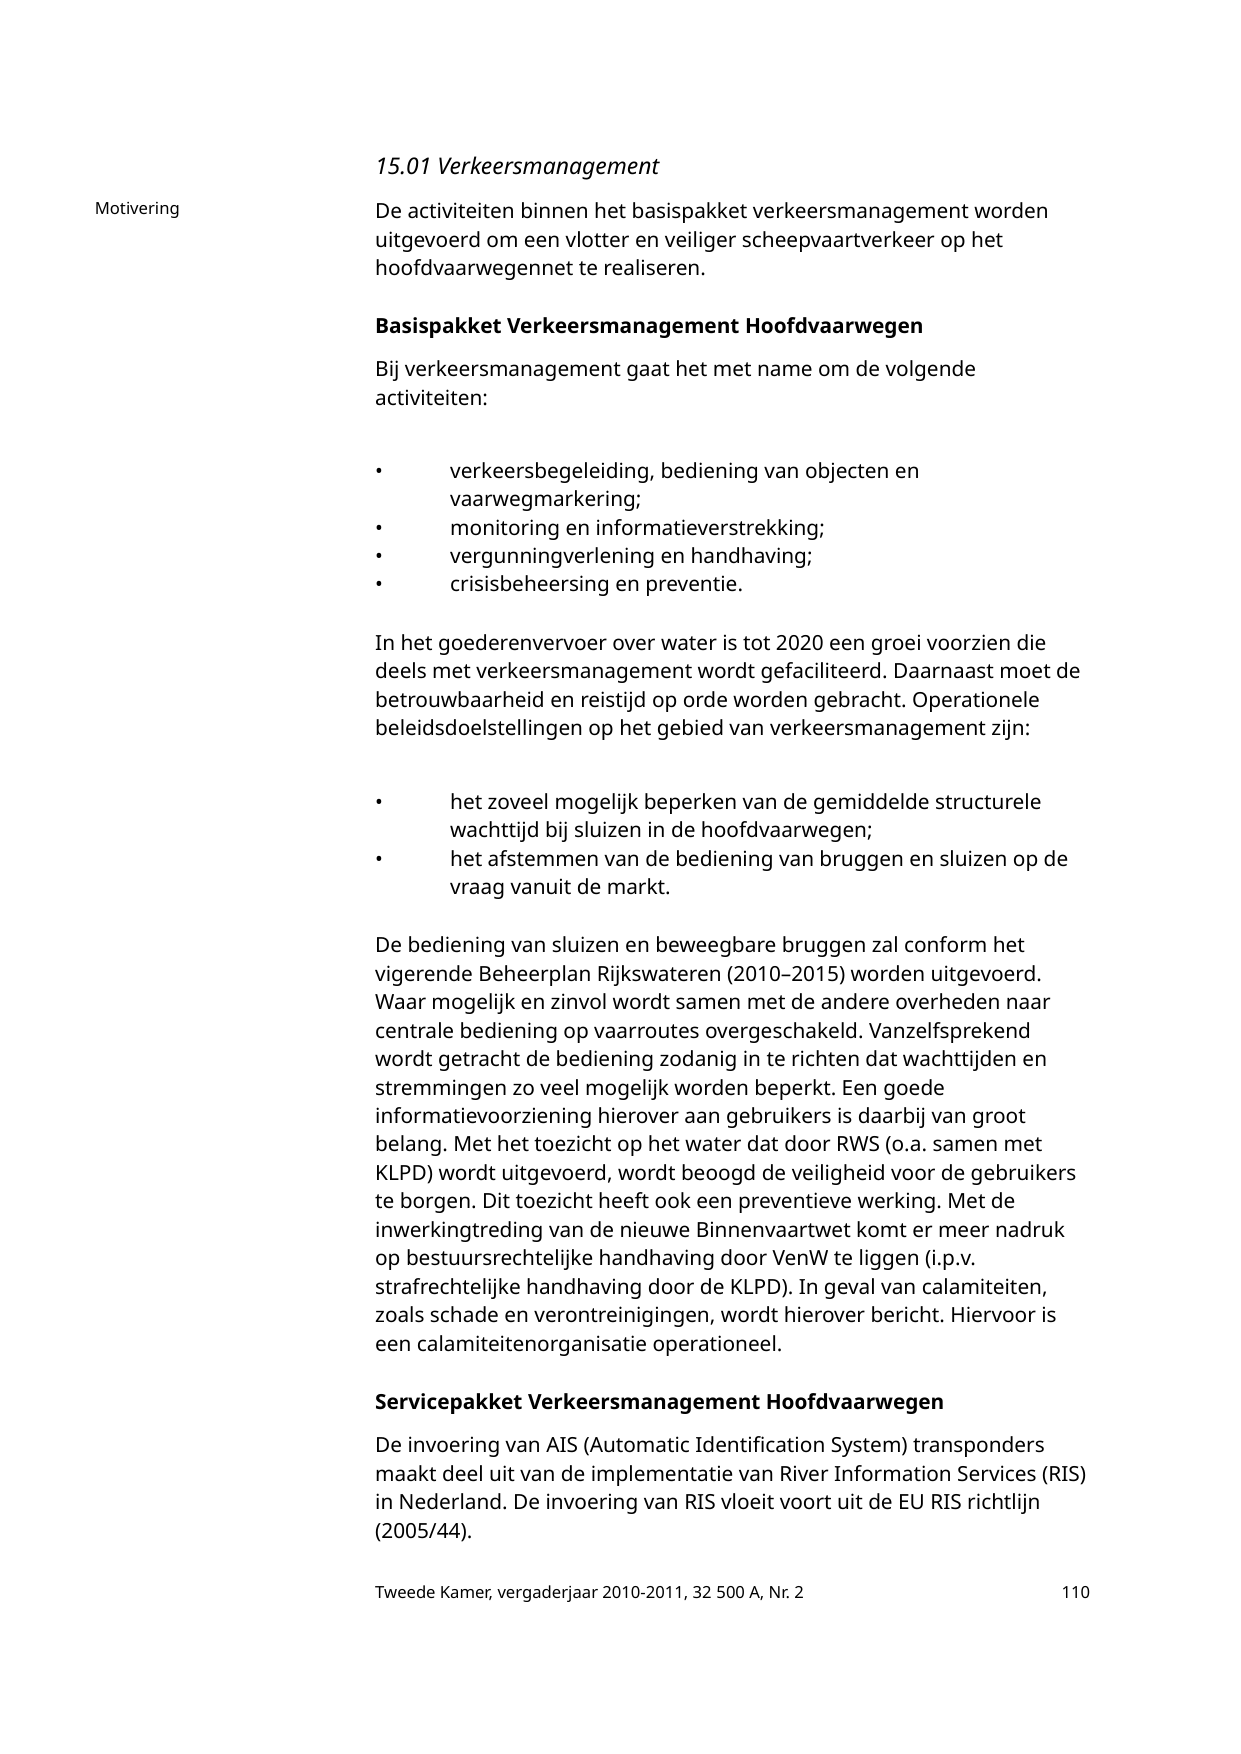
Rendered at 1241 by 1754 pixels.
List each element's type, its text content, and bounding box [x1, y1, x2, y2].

text Servicepakket Verkeersmanagement Hoofdvaarwegen [375, 1387, 1090, 1416]
text De activiteiten binnen het basispakket verkeersmanagement worden uitgevoerd om een vlotter en veiliger scheepvaartverkeer op het hoofdvaarwegennet te realiseren. [375, 196, 1090, 282]
list het zoveel mogelijk beperken van de gemiddelde structurele wachttijd bij sluizen in de hoofdvaarwegen; [375, 787, 1090, 844]
text De bediening van sluizen en beweegbare bruggen zal conform het vigerende Beheerplan Rijkswateren (2010–2015) worden uitgevoerd. Waar mogelijk en zinvol wordt samen met de andere overheden naar centrale bediening op vaarroutes overgeschakeld. Vanzelfsprekend wordt getracht de bediening zodanig in te richten dat wachttijden en stremmingen zo veel mogelijk worden beperkt. Een goede informatievoorziening hierover aan gebruikers is daarbij van groot belang. Met het toezicht op het water dat door RWS (o.a. samen met KLPD) wordt uitgevoerd, wordt beoogd de veiligheid voor de gebruikers te borgen. Dit toezicht heeft ook een preventieve werking. Met de inwerkingtreding van de nieuwe Binnenvaartwet komt er meer nadruk op bestuursrechtelijke handhaving door VenW te liggen (i.p.v. strafrechtelijke handhaving door de KLPD). In geval van calamiteiten, zoals schade en verontreinigingen, wordt hierover bericht. Hiervoor is een calamiteitenorganisatie operationeel. [375, 931, 1090, 1357]
text Bij verkeersmanagement gaat het met name om de volgende activiteiten: [375, 354, 1090, 411]
text Motivering [94, 196, 328, 219]
subtitle 15.01 Verkeersmanagement [375, 150, 1090, 181]
list crisisbeheersing en preventie. [375, 569, 1090, 598]
list verkeersbegeleiding, bediening van objecten en vaarwegmarkering; [375, 456, 1090, 513]
text Basispakket Verkeersmanagement Hoofdvaarwegen [375, 311, 1090, 339]
text In het goederenvervoer over water is tot 2020 een groei voorzien die deels met verkeersmanagement wordt gefaciliteerd. Daarnaast moet de betrouwbaarheid en reistijd op orde worden gebracht. Operationele beleidsdoelstellingen op het gebied van verkeersmanagement zijn: [375, 628, 1090, 742]
text De invoering van AIS (Automatic Identification System) transponders maakt deel uit van de implementatie van River Information Services (RIS) in Nederland. De invoering van RIS vloeit voort uit de EU RIS richtlijn (2005/44). [375, 1431, 1090, 1544]
list monitoring en informatieverstrekking; [375, 513, 1090, 541]
list het afstemmen van de bediening van bruggen en sluizen op de vraag vanuit de markt. [375, 844, 1090, 901]
list vergunningverlening en handhaving; [375, 541, 1090, 569]
